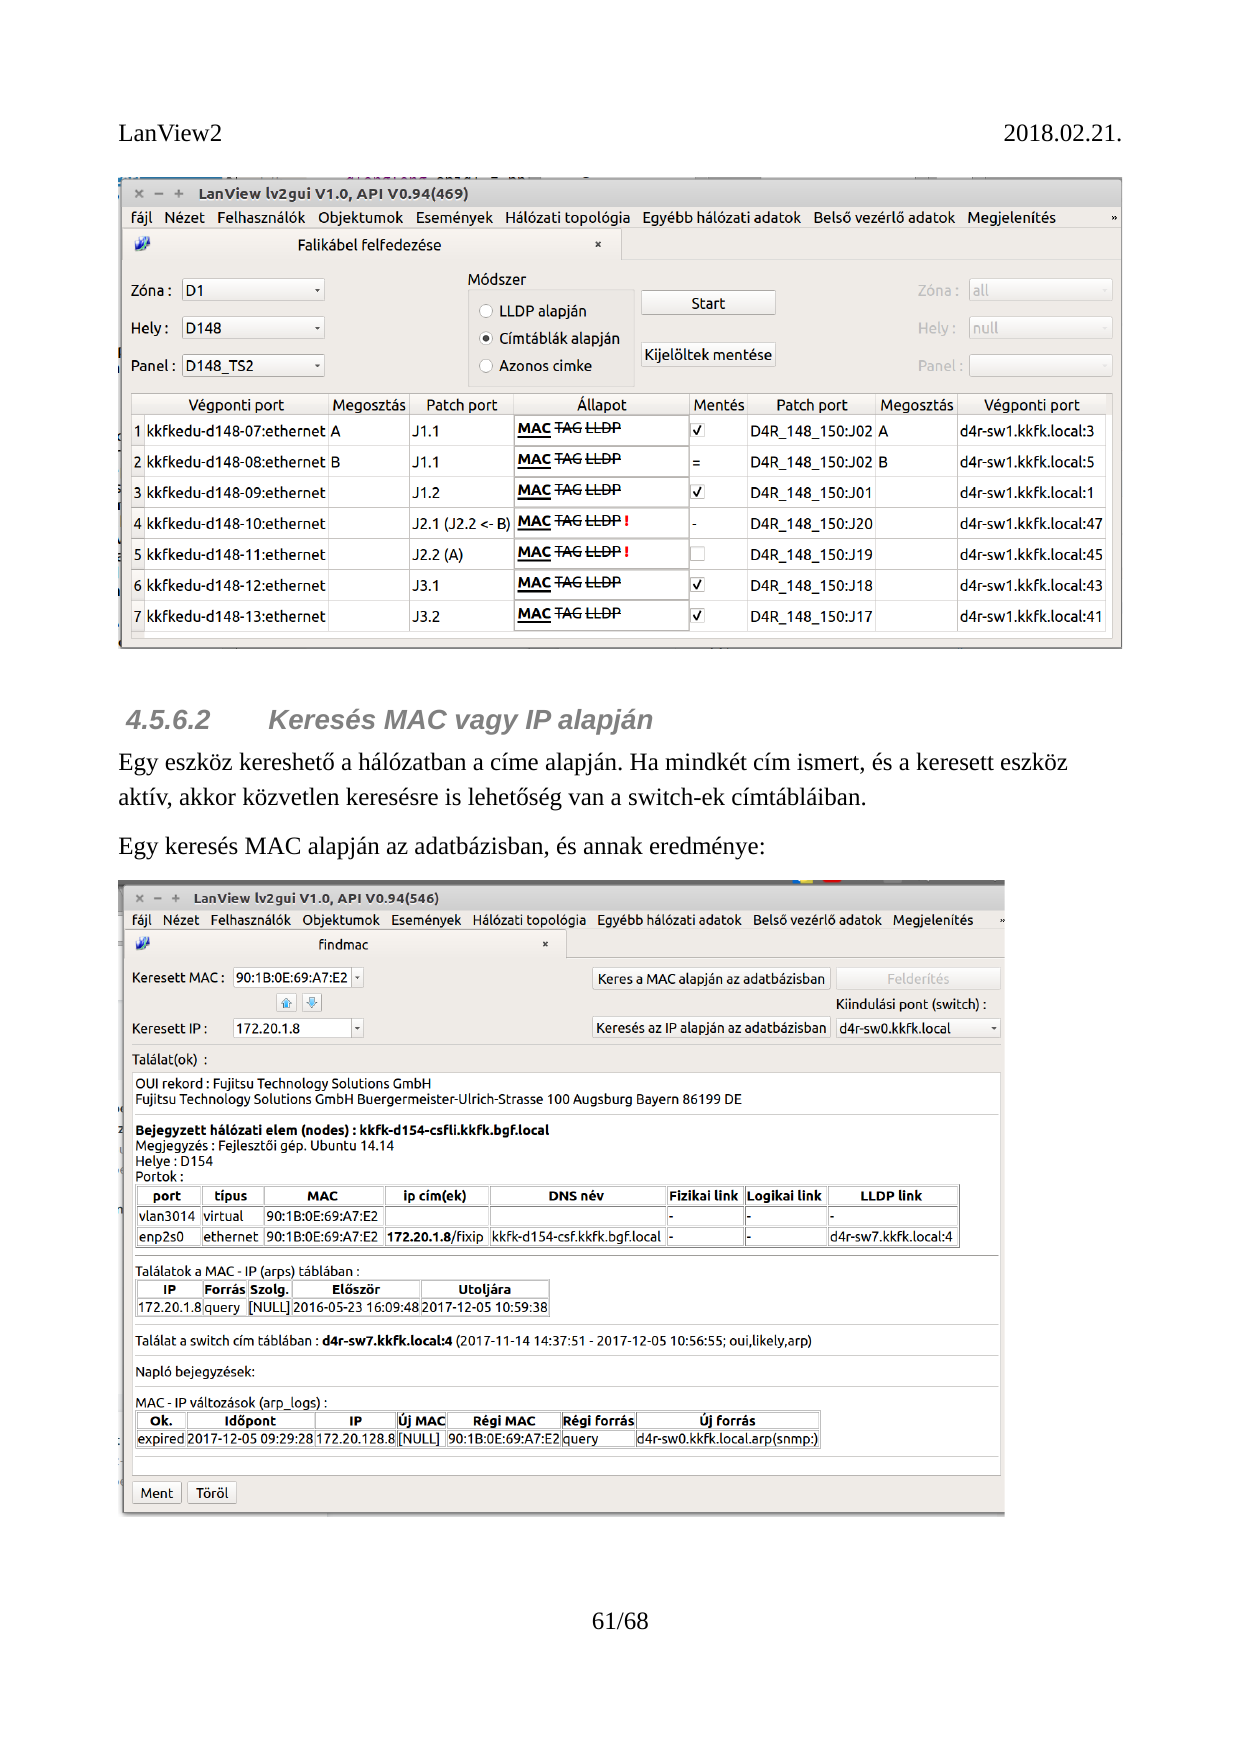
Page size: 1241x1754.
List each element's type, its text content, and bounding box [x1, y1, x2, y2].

text Egy eszköz kereshető a hálózatban a címe alapján. Ha mindkét cím ismert, és a keresett eszköz aktív, akkor közvetlen keresésre is lehetőség van a switch-ek címtábláiban. [118, 747, 1122, 811]
picture [118, 177, 1123, 649]
picture [118, 880, 1005, 1517]
text Egy keresés MAC alapján az adatbázisban, és annak eredménye: [118, 831, 1122, 860]
subtitle Keresés MAC vagy IP alapján [118, 703, 1122, 735]
